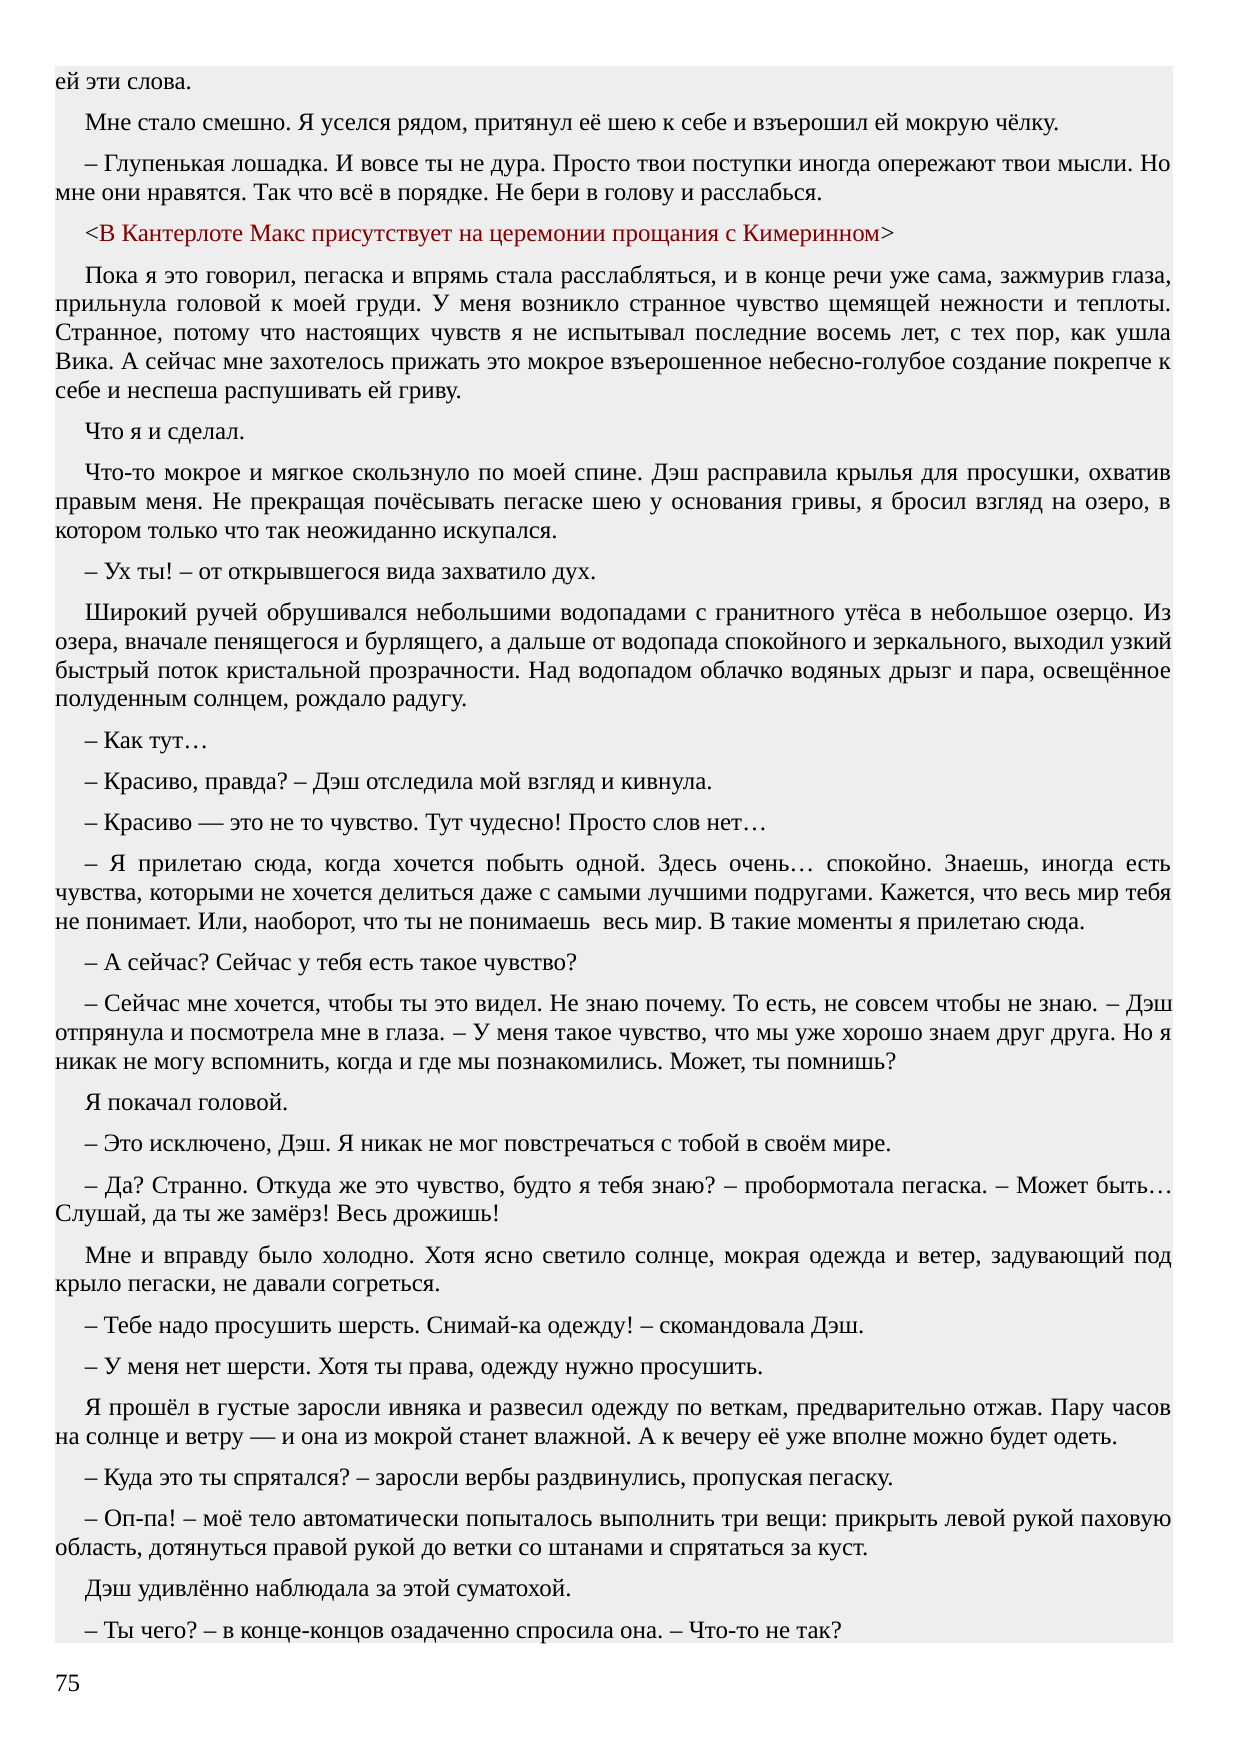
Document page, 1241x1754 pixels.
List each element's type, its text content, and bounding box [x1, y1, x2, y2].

text – Тебе надо просушить шерсть. Снимай-ка одежду! – скомандовала Дэш. [55, 1310, 1173, 1338]
text – Куда это ты спрятался? – заросли вербы раздвинулись, пропуская пегаску. [55, 1462, 1173, 1491]
text Что я и сделал. [55, 416, 1173, 445]
text ей эти слова. [55, 66, 1173, 95]
text Широкий ручей обрушивался небольшими водопадами с гранитного утёса в небольшое озерцо. Из озера, вначале пенящегося и бурлящего, а дальше от водопада спокойного и зеркального, выходил узкий быстрый поток кристальной прозрачности. Над водопадом облачко водяных дрызг и пара, освещённое полуденным солнцем, рождало радугу. [55, 597, 1173, 712]
text – Ух ты! – от открывшегося вида захватило дух. [55, 556, 1173, 585]
text – У меня нет шерсти. Хотя ты права, одежду нужно просушить. [55, 1351, 1173, 1380]
text Я покачал головой. [55, 1087, 1173, 1116]
text – Да? Странно. Откуда же это чувство, будто я тебя знаю? – пробормотала пегаска. – Может быть… Слушай, да ты же замёрз! Весь дрожишь! [55, 1170, 1173, 1227]
text <В Кантерлоте Макс присутствует на церемонии прощания с Кимеринном> [55, 218, 1173, 247]
text – Оп-па! – моё тело автоматически попыталось выполнить три вещи: прикрыть левой рукой паховую область, дотянуться правой рукой до ветки со штанами и спрятаться за куст. [55, 1503, 1173, 1561]
text – А сейчас? Сейчас у тебя есть такое чувство? [55, 947, 1173, 976]
text Пока я это говорил, пегаска и впрямь стала расслабляться, и в конце речи уже сама, зажмурив глаза, прильнула головой к моей груди. У меня возникло странное чувство щемящей нежности и теплоты. Странное, потому что настоящих чувств я не испытывал последние восемь лет, с тех пор, как ушла Вика. А сейчас мне захотелось прижать это мокрое взъерошенное небесно-голубое создание покрепче к себе и неспеша распушивать ей гриву. [55, 260, 1173, 403]
text Мне и вправду было холодно. Хотя ясно светило солнце, мокрая одежда и ветер, задувающий под крыло пегаски, не давали согреться. [55, 1240, 1173, 1297]
text – Это исключено, Дэш. Я никак не мог повстречаться с тобой в своём мире. [55, 1128, 1173, 1157]
text Мне стало смешно. Я уселся рядом, притянул её шею к себе и взъерошил ей мокрую чёлку. [55, 107, 1173, 136]
text Что-то мокрое и мягкое скользнуло по моей спине. Дэш расправила крылья для просушки, охватив правым меня. Не прекращая почёсывать пегаске шею у основания гривы, я бросил взгляд на озеро, в котором только что так неожиданно искупался. [55, 457, 1173, 543]
text – Я прилетаю сюда, когда хочется побыть одной. Здесь очень… спокойно. Знаешь, иногда есть чувства, которыми не хочется делиться даже с самыми лучшими подругами. Кажется, что весь мир тебя не понимает. Или, наоборот, что ты не понимаешь весь мир. В такие моменты я прилетаю сюда. [55, 848, 1173, 935]
text – Глупенькая лошадка. И вовсе ты не дура. Просто твои поступки иногда опережают твои мысли. Но мне они нравятся. Так что всё в порядке. Не бери в голову и расслабься. [55, 148, 1173, 206]
text Я прошёл в густые заросли ивняка и развесил одежду по веткам, предварительно отжав. Пару часов на солнце и ветру — и она из мокрой станет влажной. А к вечеру её уже вполне можно будет одеть. [55, 1392, 1173, 1450]
text – Красиво — это не то чувство. Тут чудесно! Просто слов нет… [55, 807, 1173, 836]
text – Красиво, правда? – Дэш отследила мой взгляд и кивнула. [55, 766, 1173, 795]
text Дэш удивлённо наблюдала за этой суматохой. [55, 1573, 1173, 1602]
text – Ты чего? – в конце-концов озадаченно спросила она. – Что-то не так? [55, 1615, 1173, 1643]
text – Сейчас мне хочется, чтобы ты это видел. Не знаю почему. То есть, не совсем чтобы не знаю. – Дэш отпрянула и посмотрела мне в глаза. – У меня такое чувство, что мы уже хорошо знаем друг друга. Но я никак не могу вспомнить, когда и где мы познакомились. Может, ты помнишь? [55, 988, 1173, 1075]
text – Как тут… [55, 725, 1173, 753]
